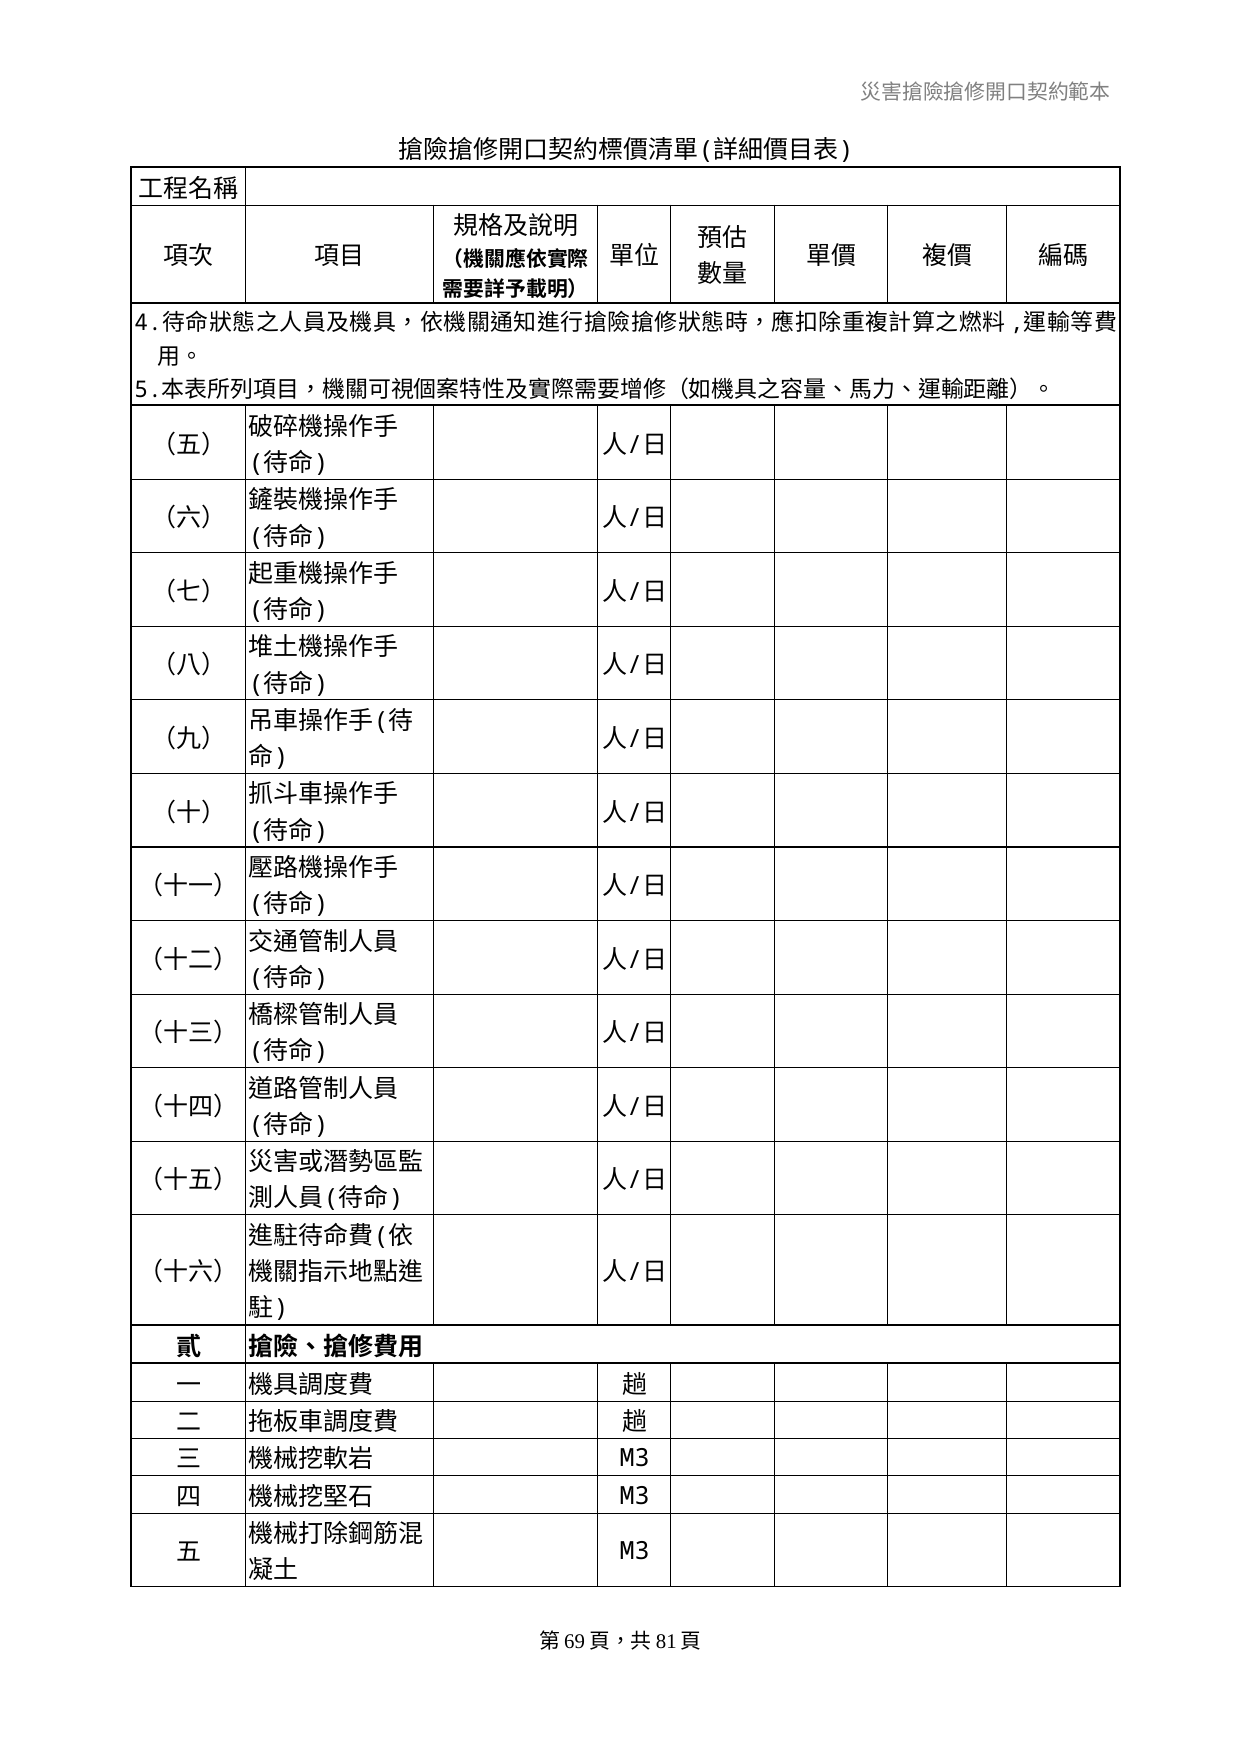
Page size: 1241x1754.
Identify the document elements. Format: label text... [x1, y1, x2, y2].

table_cell [775, 553, 887, 626]
table_cell [1007, 700, 1119, 773]
table_cell 人/日 [598, 553, 670, 626]
table_cell [671, 627, 774, 699]
table_cell 單位 [598, 206, 670, 302]
table_cell [434, 774, 597, 846]
table_cell [671, 921, 774, 993]
table_cell [1007, 1142, 1119, 1214]
table_cell [888, 774, 1006, 846]
table_cell [888, 553, 1006, 626]
table_cell 人/日 [598, 1142, 670, 1214]
table_cell [1007, 848, 1119, 920]
table_cell [775, 1402, 887, 1438]
table_cell 機械挖軟岩 [246, 1439, 433, 1475]
table_cell [775, 1514, 887, 1586]
table_cell 抓斗車操作手(待命) [246, 774, 433, 846]
table_cell [671, 995, 774, 1067]
table_cell [671, 1068, 774, 1141]
table_cell 工程名稱 [132, 168, 245, 204]
table_cell 編碼 [1007, 206, 1119, 302]
table_cell [671, 406, 774, 479]
table_cell 趟 [598, 1364, 670, 1401]
table_cell [775, 848, 887, 920]
table_cell 機械挖堅石 [246, 1476, 433, 1512]
table_cell 交通管制人員(待命) [246, 921, 433, 993]
table_cell [434, 1364, 597, 1401]
table_cell 吊車操作手(待命) [246, 700, 433, 773]
table_cell [1007, 1068, 1119, 1141]
table_cell [434, 921, 597, 993]
table_cell [775, 995, 887, 1067]
table_cell [1007, 995, 1119, 1067]
table_cell [775, 700, 887, 773]
table_cell [1007, 480, 1119, 552]
table_cell 人/日 [598, 700, 670, 773]
table_cell 機械打除鋼筋混凝土 [246, 1514, 433, 1586]
table_cell [775, 921, 887, 993]
table_cell [671, 1439, 774, 1475]
table_cell [434, 1068, 597, 1141]
table_cell [671, 1142, 774, 1214]
table_cell （十） [132, 774, 245, 846]
table_cell [671, 553, 774, 626]
table_cell 人/日 [598, 1215, 670, 1324]
table_cell 人/日 [598, 921, 670, 993]
table_cell 五 [132, 1514, 245, 1586]
table_cell （九） [132, 700, 245, 773]
table_cell [1007, 921, 1119, 993]
table_cell 預估數量 [671, 206, 774, 302]
table_cell [888, 995, 1006, 1067]
table_cell [1007, 1439, 1119, 1475]
table_cell （十六） [132, 1215, 245, 1324]
table_cell 進駐待命費(依機關指示地點進駐) [246, 1215, 433, 1324]
table_cell [775, 406, 887, 479]
table_cell 三 [132, 1439, 245, 1475]
table_cell [1007, 1215, 1119, 1324]
table_cell [775, 627, 887, 699]
table_cell [434, 553, 597, 626]
table_cell [888, 1068, 1006, 1141]
table_cell [1007, 1476, 1119, 1512]
table_cell 災害或潛勢區監測人員(待命) [246, 1142, 433, 1214]
table_cell [775, 774, 887, 846]
table_cell 搶險、搶修費用 [246, 1326, 1119, 1362]
table_cell [434, 1402, 597, 1438]
table_cell [1007, 1514, 1119, 1586]
table_cell [1007, 406, 1119, 479]
table_cell [434, 1215, 597, 1324]
table_cell [775, 1142, 887, 1214]
table_cell [888, 921, 1006, 993]
table_cell 人/日 [598, 1068, 670, 1141]
table_cell [888, 700, 1006, 773]
table_cell 人/日 [598, 480, 670, 552]
table_cell 鏟裝機操作手(待命) [246, 480, 433, 552]
table_cell [671, 1402, 774, 1438]
table_cell 貳 [132, 1326, 245, 1362]
table_cell 人/日 [598, 627, 670, 699]
table_cell [888, 1439, 1006, 1475]
table_cell 破碎機操作手(待命) [246, 406, 433, 479]
table_cell （七） [132, 553, 245, 626]
table_cell [434, 1142, 597, 1214]
table_cell [434, 995, 597, 1067]
table_cell [1007, 627, 1119, 699]
table_cell 四 [132, 1476, 245, 1512]
table_cell [671, 1215, 774, 1324]
table_cell [888, 406, 1006, 479]
table_cell 規格及說明 （機關應依實際需要詳予載明） [434, 206, 597, 302]
table_cell 項目 [246, 206, 433, 302]
table_cell [1007, 1364, 1119, 1401]
table_cell （十二） [132, 921, 245, 993]
table_cell [775, 1439, 887, 1475]
table_cell [888, 1215, 1006, 1324]
table_cell （十四） [132, 1068, 245, 1141]
table_cell M3 [598, 1476, 670, 1512]
table_cell M3 [598, 1439, 670, 1475]
table_cell 單價 [775, 206, 887, 302]
table_cell [671, 1476, 774, 1512]
table_cell 人/日 [598, 848, 670, 920]
table_cell 一 [132, 1364, 245, 1401]
table_cell [671, 774, 774, 846]
table_cell 4.待命狀態之人員及機具，依機關通知進行搶險搶修狀態時，應扣除重複計算之燃料,運輸等費用。 5.本表所列項目，機關可視個案特性及實際需要增修（如機具之容量、馬力、運輸距離）。 [132, 304, 1119, 404]
table_cell 橋樑管制人員(待命) [246, 995, 433, 1067]
table_cell （八） [132, 627, 245, 699]
table_cell [671, 848, 774, 920]
table_cell [775, 1364, 887, 1401]
table_cell [775, 1068, 887, 1141]
table_cell [888, 1402, 1006, 1438]
table_cell [1007, 774, 1119, 846]
table_cell （十三） [132, 995, 245, 1067]
table_cell [888, 1364, 1006, 1401]
table_cell [775, 1476, 887, 1512]
table_cell [671, 480, 774, 552]
table_cell [888, 1514, 1006, 1586]
table_cell 機具調度費 [246, 1364, 433, 1401]
table_cell 複價 [888, 206, 1006, 302]
table_cell 項次 [132, 206, 245, 302]
table_cell （六） [132, 480, 245, 552]
table_cell 人/日 [598, 774, 670, 846]
table_cell [434, 1514, 597, 1586]
table_cell [434, 1439, 597, 1475]
table_cell 道路管制人員(待命) [246, 1068, 433, 1141]
table_cell [888, 1476, 1006, 1512]
table_cell 人/日 [598, 406, 670, 479]
table_cell （十一） [132, 848, 245, 920]
table_cell [434, 480, 597, 552]
table_cell [888, 1142, 1006, 1214]
table_cell 堆土機操作手(待命) [246, 627, 433, 699]
table_cell [1007, 1402, 1119, 1438]
table_cell [671, 1364, 774, 1401]
table_cell （十五） [132, 1142, 245, 1214]
table_cell [888, 848, 1006, 920]
table_cell [434, 406, 597, 479]
table_cell [434, 848, 597, 920]
table_cell [246, 168, 1119, 204]
table_cell 拖板車調度費 [246, 1402, 433, 1438]
table_cell [775, 480, 887, 552]
table_cell [434, 700, 597, 773]
table_cell 人/日 [598, 995, 670, 1067]
table_cell 二 [132, 1402, 245, 1438]
table_cell [671, 700, 774, 773]
table_cell [888, 480, 1006, 552]
table_cell 起重機操作手(待命) [246, 553, 433, 626]
table_cell [888, 627, 1006, 699]
table_cell [775, 1215, 887, 1324]
table_cell [434, 627, 597, 699]
table_cell [671, 1514, 774, 1586]
table_cell [434, 1476, 597, 1512]
table_cell M3 [598, 1514, 670, 1586]
table_cell [1007, 553, 1119, 626]
table_header 搶險搶修開口契約標價清單(詳細價目表) [131, 130, 1120, 166]
table_cell 壓路機操作手(待命) [246, 848, 433, 920]
table_cell 趟 [598, 1402, 670, 1438]
table_cell （五） [132, 406, 245, 479]
